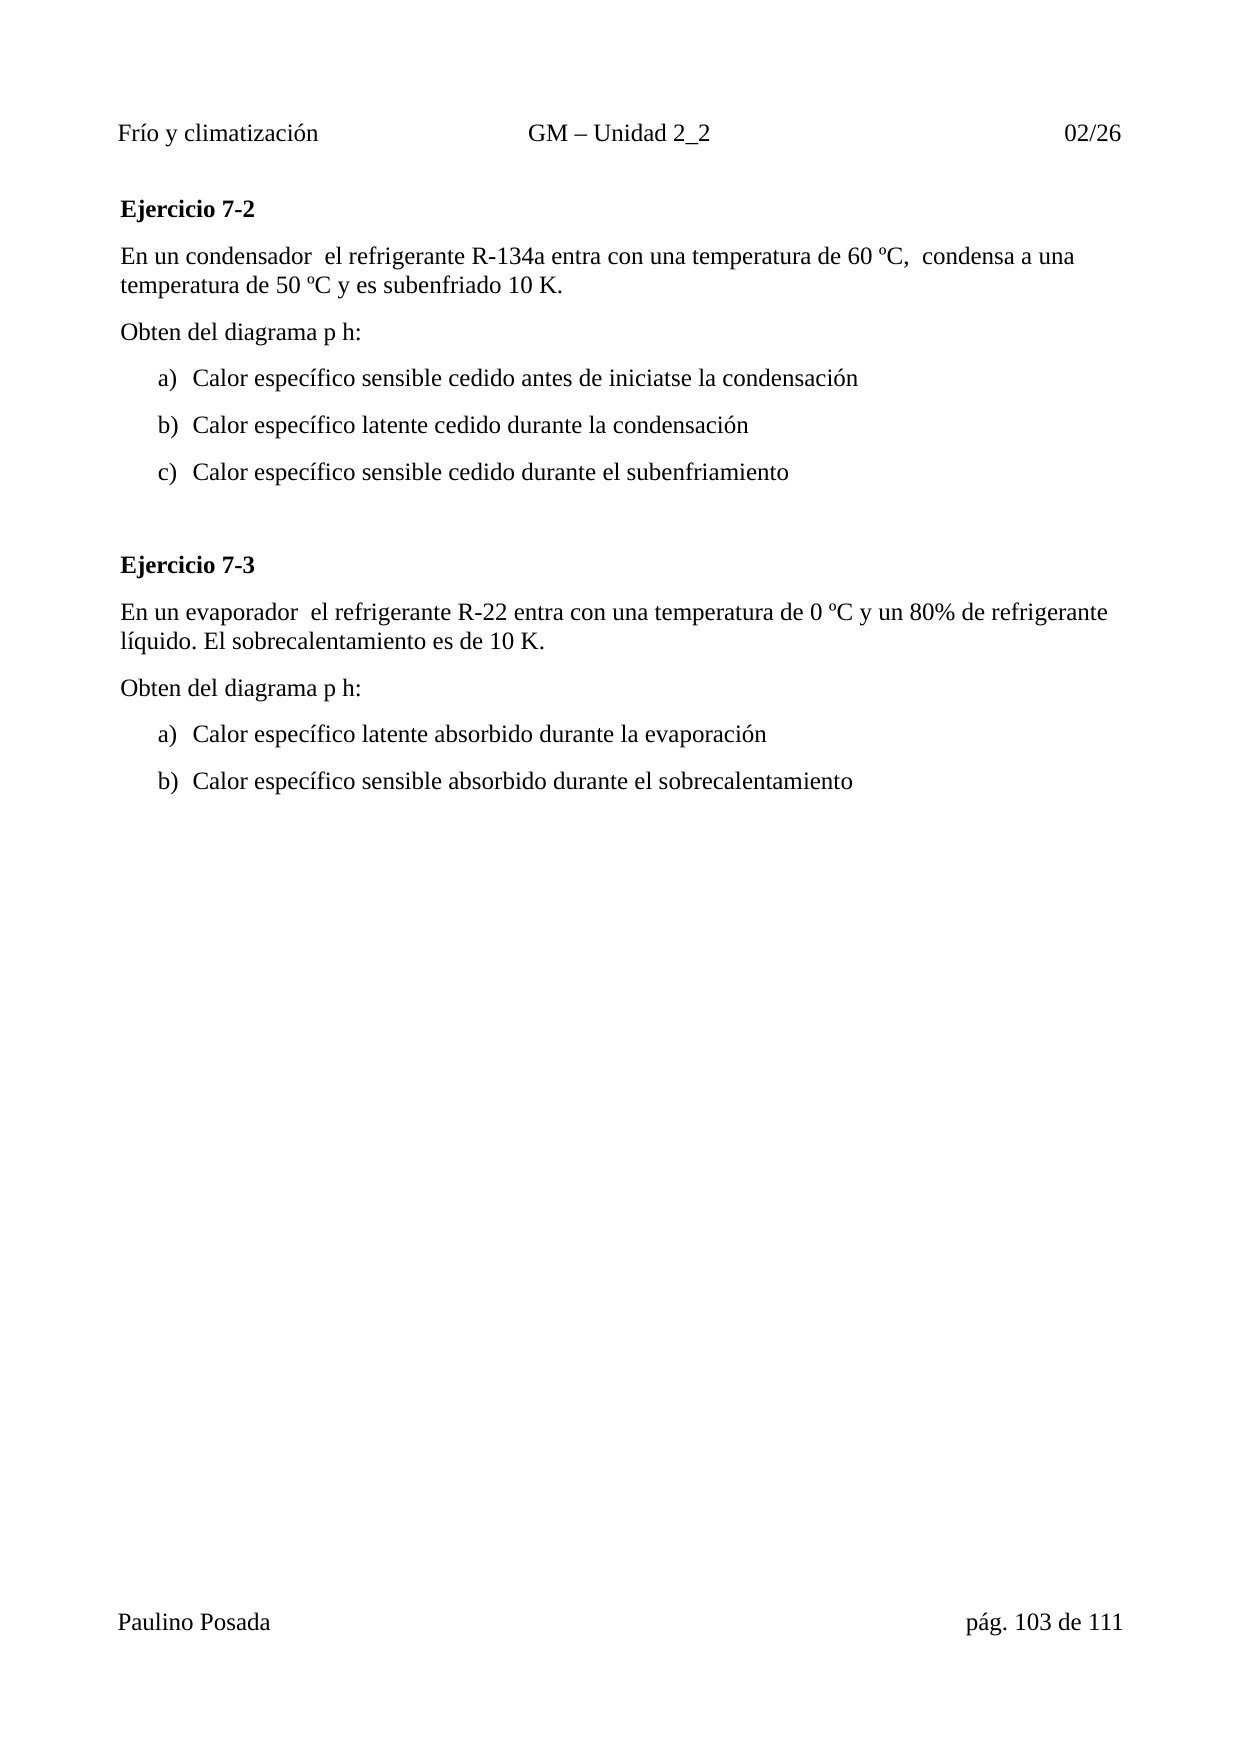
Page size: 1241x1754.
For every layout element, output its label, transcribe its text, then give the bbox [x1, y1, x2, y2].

text Ejercicio 7-2 [120, 194, 1120, 223]
list Calor específico latente absorbido durante la evaporación [158, 719, 1123, 748]
text Obten del diagrama p h: [120, 673, 1120, 702]
text Ejercicio 7-3 [120, 551, 1120, 579]
text Obten del diagrama p h: [120, 317, 1120, 345]
list Calor específico sensible absorbido durante el sobrecalentamiento [158, 766, 1123, 795]
list Calor específico sensible cedido antes de iniciatse la condensación [158, 363, 1123, 392]
text En un evaporador el refrigerante R-22 entra con una temperatura de 0 ºC y un 80% de refrigerante líquido. El sobrecalentamiento es de 10 K. [120, 597, 1120, 655]
text En un condensador el refrigerante R-134a entra con una temperatura de 60 ºC, condensa a una temperatura de 50 ºC y es subenfriado 10 K. [120, 241, 1120, 299]
list Calor específico latente cedido durante la condensación [158, 410, 1123, 439]
list Calor específico sensible cedido durante el subenfriamiento [158, 457, 1123, 486]
